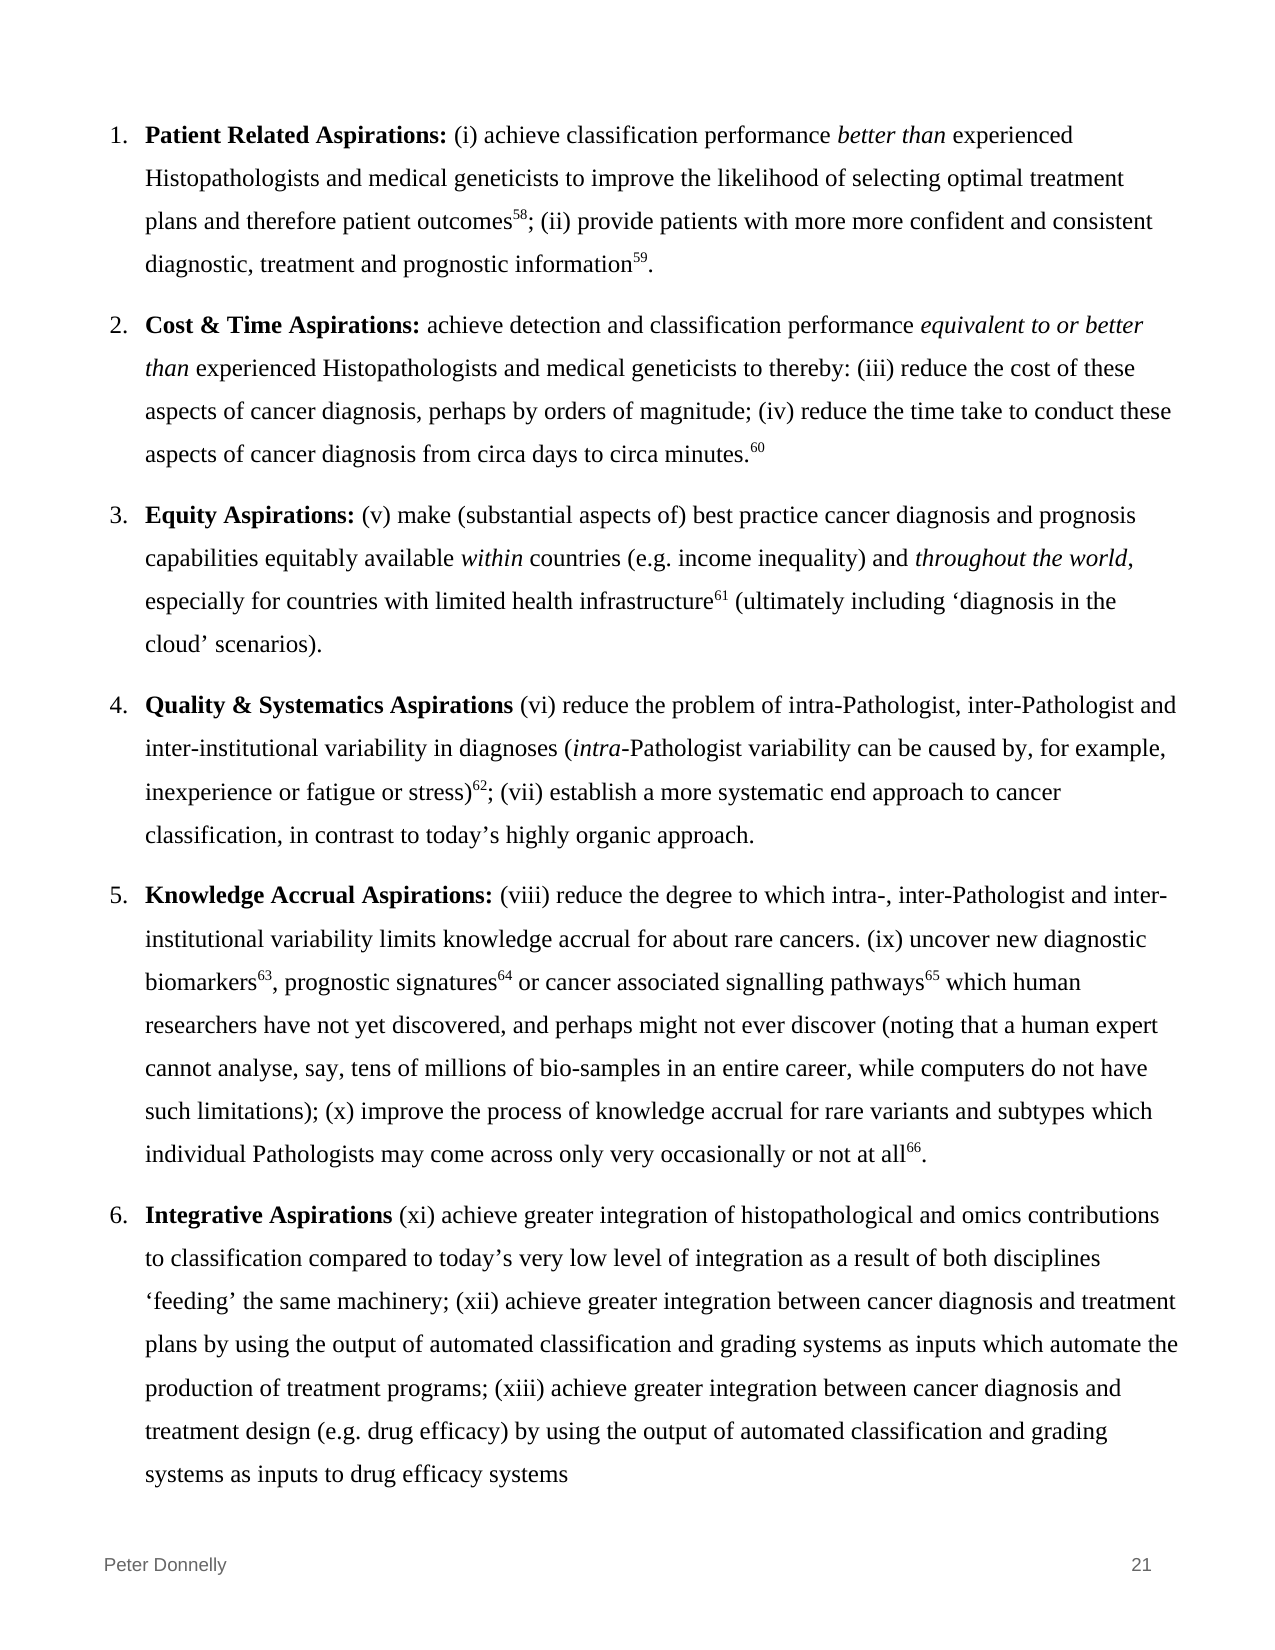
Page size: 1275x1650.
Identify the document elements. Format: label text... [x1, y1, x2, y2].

list Quality & Systematics Aspirations (vi) reduce the problem of intra-Pathologist, inter-Pathologist and inter-institutional variability in diagnoses (intra-Pathologist variability can be caused by, for example, inexperience or fatigue or stress); (vii) establish a more systematic end approach to cancer classification, in contrast to today’s highly organic approach. [109, 690, 1181, 848]
list Integrative Aspirations (xi) achieve greater integration of histopathological and omics contributions to classification compared to today’s very low level of integration as a result of both disciplines ‘feeding’ the same machinery; (xii) achieve greater integration between cancer diagnosis and treatment plans by using the output of automated classification and grading systems as inputs which automate the production of treatment programs; (xiii) achieve greater integration between cancer diagnosis and treatment design (e.g. drug efficacy) by using the output of automated classification and grading systems as inputs to drug efficacy systems [109, 1200, 1181, 1488]
list Patient Related Aspirations: (i) achieve classification performance better than experienced Histopathologists and medical geneticists to improve the likelihood of selecting optimal treatment plans and therefore patient outcomes; (ii) provide patients with more more confident and consistent diagnostic, treatment and prognostic information. [109, 120, 1181, 278]
list Knowledge Accrual Aspirations: (viii) reduce the degree to which intra-, inter-Pathologist and inter-institutional variability limits knowledge accrual for about rare cancers. (ix) uncover new diagnostic biomarkers, prognostic signatures or cancer associated signalling pathways which human researchers have not yet discovered, and perhaps might not ever discover (noting that a human expert cannot analyse, say, tens of millions of bio-samples in an entire career, while computers do not have such limitations); (x) improve the process of knowledge accrual for rare variants and subtypes which individual Pathologists may come across only very occasionally or not at all. [109, 881, 1181, 1168]
list Cost & Time Aspirations: achieve detection and classification performance equivalent to or better than experienced Histopathologists and medical geneticists to thereby: (iii) reduce the cost of these aspects of cancer diagnosis, perhaps by orders of magnitude; (iv) reduce the time take to conduct these aspects of cancer diagnosis from circa days to circa minutes. [109, 310, 1181, 468]
list Equity Aspirations: (v) make (substantial aspects of) best practice cancer diagnosis and prognosis capabilities equitably available within countries (e.g. income inequality) and throughout the world, especially for countries with limited health infrastructure (ultimately including ‘diagnosis in the cloud’ scenarios). [109, 500, 1181, 658]
